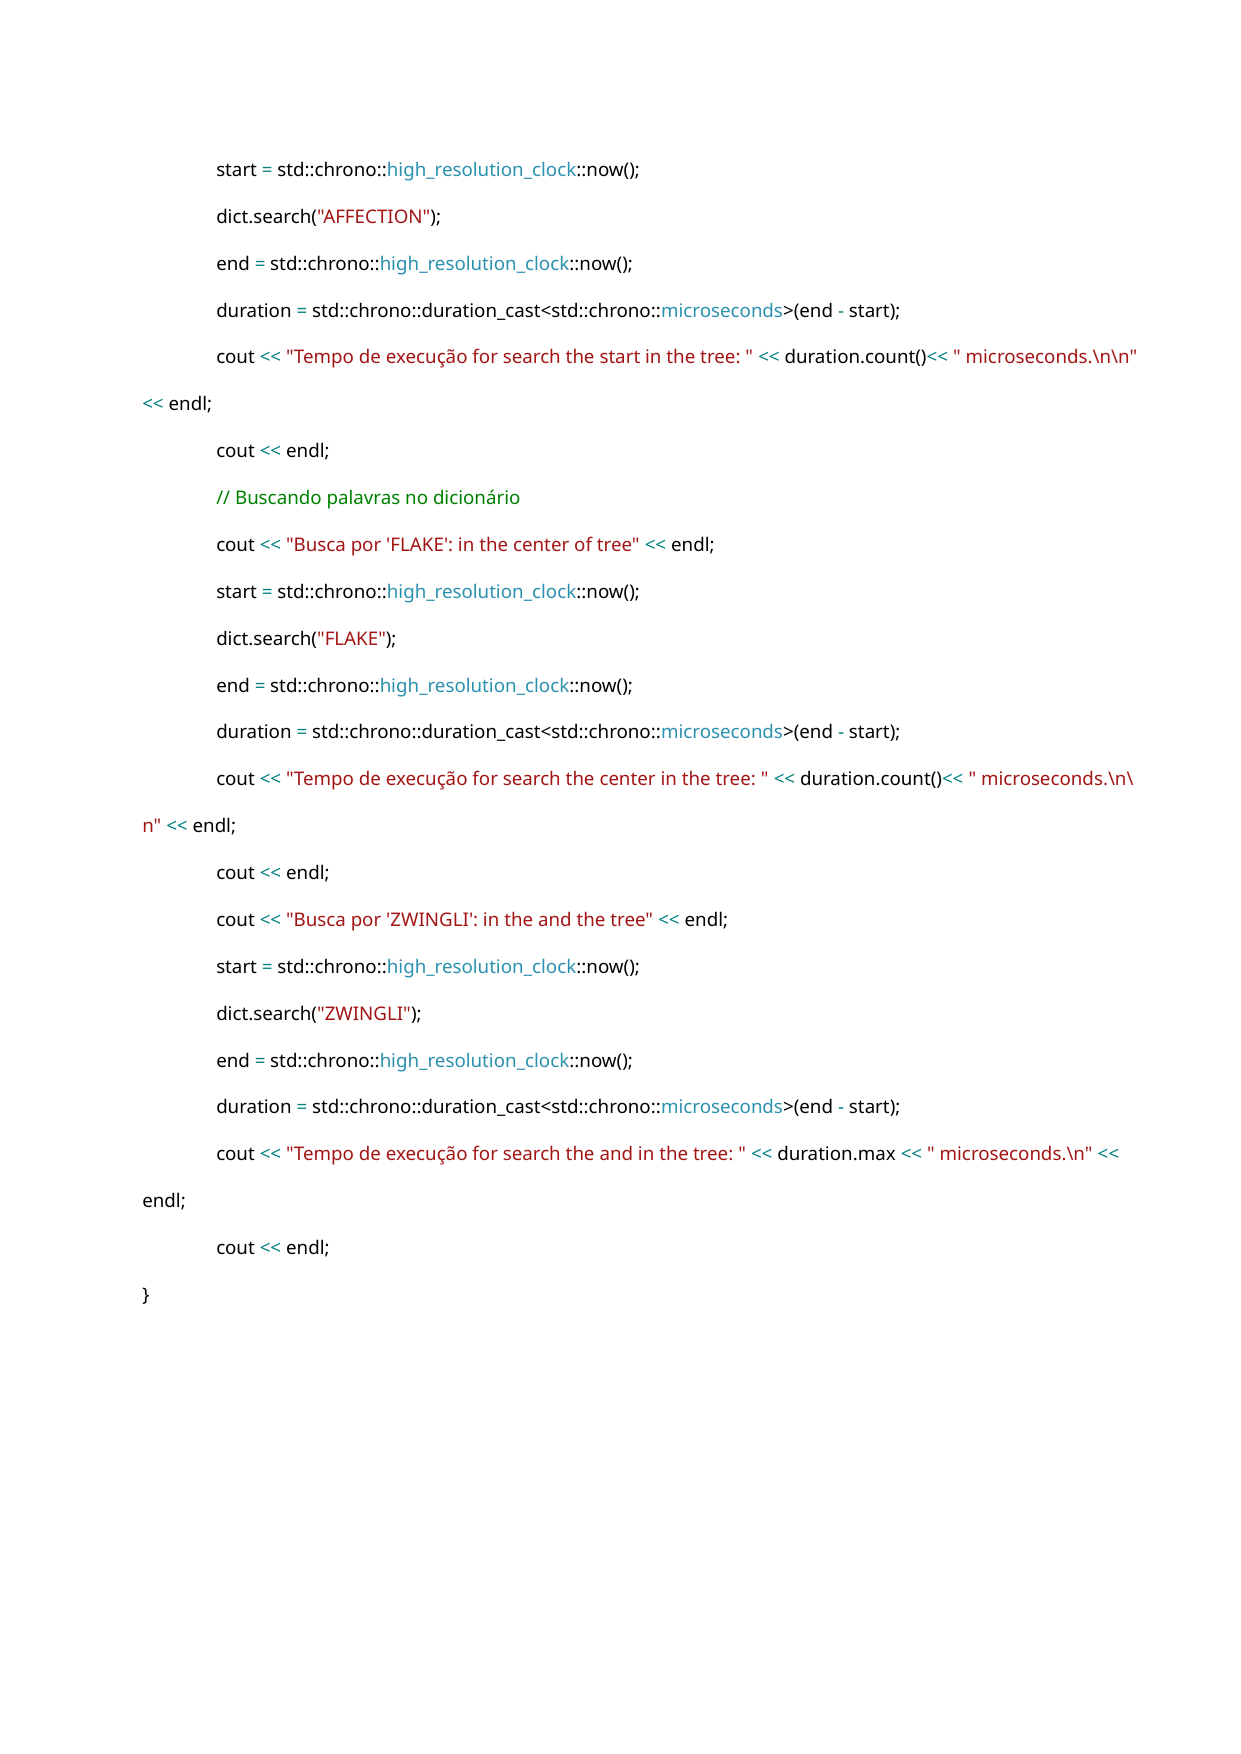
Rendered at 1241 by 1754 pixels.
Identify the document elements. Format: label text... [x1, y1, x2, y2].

text cout << endl; [142, 838, 1152, 885]
text cout << "Tempo de execução for search the and in the tree: " << duration.max << " microseconds.\n" << endl; [142, 1119, 1152, 1213]
text start = std::chrono::high_resolution_clock::now(); [142, 135, 1152, 182]
text } [142, 1260, 1152, 1307]
text end = std::chrono::high_resolution_clock::now(); [142, 651, 1152, 697]
text dict.search("FLAKE"); [142, 604, 1152, 651]
text duration = std::chrono::duration_cast<std::chrono::microseconds>(end - start); [142, 1072, 1152, 1119]
text cout << endl; [142, 1213, 1152, 1260]
text end = std::chrono::high_resolution_clock::now(); [142, 1026, 1152, 1072]
text cout << "Tempo de execução for search the center in the tree: " << duration.count()<< " microseconds.\n\n" << endl; [142, 744, 1152, 838]
text start = std::chrono::high_resolution_clock::now(); [142, 932, 1152, 979]
text end = std::chrono::high_resolution_clock::now(); [142, 229, 1152, 276]
text cout << "Tempo de execução for search the start in the tree: " << duration.count()<< " microseconds.\n\n" << endl; [142, 322, 1152, 416]
text start = std::chrono::high_resolution_clock::now(); [142, 557, 1152, 604]
text // Buscando palavras no dicionário [142, 463, 1152, 510]
text duration = std::chrono::duration_cast<std::chrono::microseconds>(end - start); [142, 697, 1152, 744]
text cout << "Busca por 'FLAKE': in the center of tree" << endl; [142, 510, 1152, 557]
text cout << "Busca por 'ZWINGLI': in the and the tree" << endl; [142, 885, 1152, 932]
text cout << endl; [142, 416, 1152, 463]
text duration = std::chrono::duration_cast<std::chrono::microseconds>(end - start); [142, 276, 1152, 322]
text dict.search("AFFECTION"); [142, 182, 1152, 229]
text dict.search("ZWINGLI"); [142, 979, 1152, 1026]
